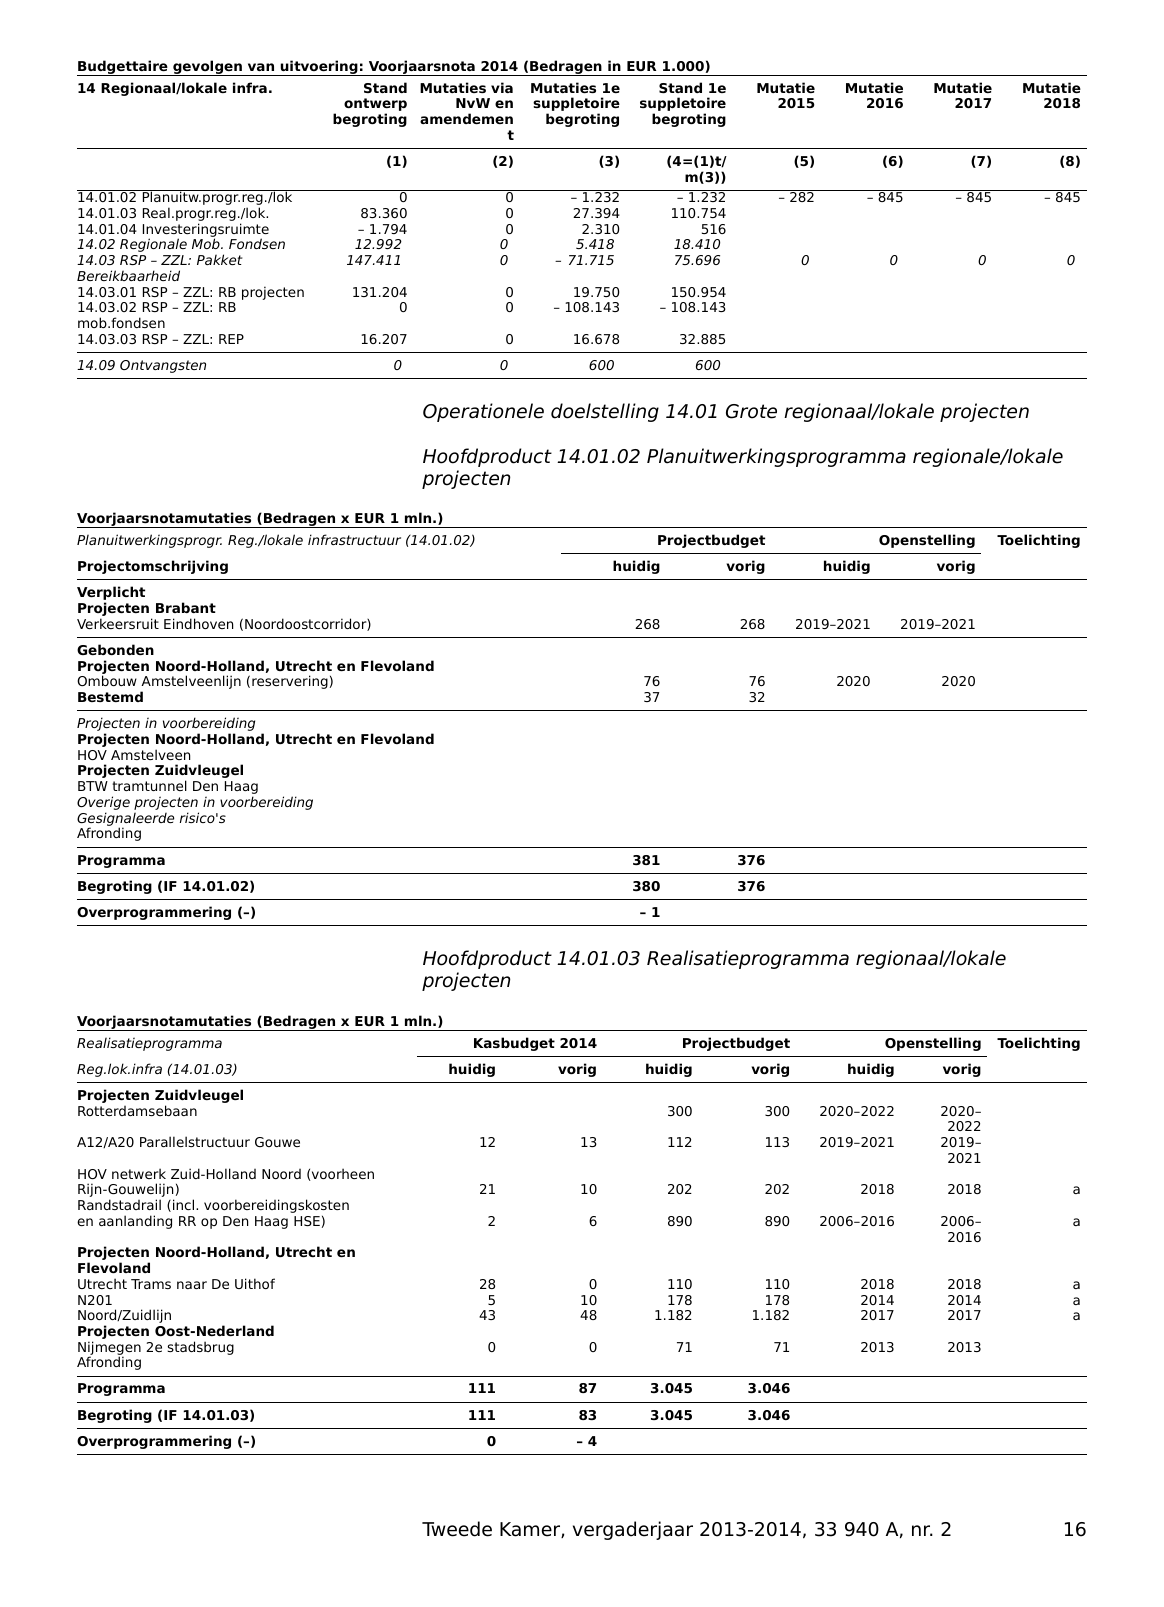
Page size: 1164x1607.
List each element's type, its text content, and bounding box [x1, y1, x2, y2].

table_cell [901, 1355, 987, 1376]
table_cell – 1 [561, 900, 666, 925]
table_cell 5.418 [520, 237, 626, 253]
table_cell – 71.715 [520, 253, 626, 284]
table_cell [603, 1355, 698, 1376]
table_cell [998, 284, 1087, 300]
table_cell 0 [417, 1340, 502, 1355]
table_cell 2018 [796, 1182, 901, 1198]
table_cell 5 [417, 1292, 502, 1308]
table_cell 75.696 [626, 253, 732, 284]
table_cell [666, 748, 771, 763]
table_cell [603, 1198, 698, 1214]
table_cell huidig [796, 1057, 901, 1082]
table_cell [502, 1355, 603, 1376]
table_cell [603, 1083, 698, 1103]
table_cell 10 [502, 1182, 603, 1198]
table_cell [998, 353, 1087, 378]
table_cell – 845 [998, 191, 1087, 206]
table_cell vorig [666, 554, 771, 579]
table_cell [699, 1245, 796, 1277]
table_cell 0 [909, 253, 998, 284]
table_cell – 845 [909, 191, 998, 206]
table_cell 71 [699, 1340, 796, 1355]
table_cell [981, 601, 1087, 617]
table_cell 178 [603, 1292, 698, 1308]
table_cell [987, 1135, 1087, 1166]
table_cell huidig [417, 1057, 502, 1082]
table_cell 2013 [901, 1340, 987, 1355]
table_cell 110 [603, 1277, 698, 1292]
table_cell [901, 1083, 987, 1103]
table_cell [796, 1377, 901, 1402]
table_cell a [987, 1277, 1087, 1292]
table_cell (5) [732, 149, 821, 190]
table_cell [699, 1083, 796, 1103]
table_cell Gebonden [77, 638, 561, 658]
table_cell – 282 [732, 191, 821, 206]
table_cell Programma [77, 848, 561, 873]
table_cell [732, 300, 821, 332]
table_cell en aanlanding RR op Den Haag HSE) [77, 1214, 417, 1245]
table_cell 32.885 [626, 332, 732, 352]
table_cell Nijmegen 2e stadsbrug [77, 1340, 417, 1355]
table_cell [561, 601, 666, 617]
table_cell 1.182 [603, 1308, 698, 1324]
table_cell [981, 617, 1087, 637]
table_cell 2.310 [520, 221, 626, 237]
table_cell vorig [876, 554, 981, 579]
table_cell 14.03.01 RSP – ZZL: RB projecten [77, 284, 307, 300]
table_cell [666, 638, 771, 658]
table_cell [987, 1083, 1087, 1103]
table_cell Projecten Noord-Holland, Utrecht en Flevoland [77, 1245, 417, 1277]
table_cell Mutatie 2016 [821, 76, 909, 148]
table_cell Begroting (IF 14.01.02) [77, 874, 561, 899]
table_cell [876, 711, 981, 732]
subtitle Hoofdproduct 14.01.03 Realisatieprogramma regionaal/lokale projecten [422, 948, 1087, 992]
table_cell a [987, 1182, 1087, 1198]
table_cell Rijn-Gouwelijn) [77, 1182, 417, 1198]
table_cell Mutatie 2015 [732, 76, 821, 148]
table_cell – 1.794 [307, 221, 413, 237]
table_header Budgettaire gevolgen van uitvoering: Voorjaarsnota 2014 (Bedragen in EUR 1.000) [77, 59, 1087, 75]
table_cell [876, 779, 981, 795]
table_cell 113 [699, 1135, 796, 1166]
table_cell [876, 748, 981, 763]
table_cell [987, 1355, 1087, 1376]
table_cell 0 [413, 237, 519, 253]
table_cell Stand 1e suppletoire begroting [626, 76, 732, 148]
table_cell 3.046 [699, 1377, 796, 1402]
table_cell 890 [699, 1214, 796, 1245]
table_cell [417, 1198, 502, 1214]
table_cell Ombouw Amstelveenlijn (reservering) [77, 674, 561, 690]
table_cell Randstadrail (incl. voorbereidingskosten [77, 1198, 417, 1214]
table_cell [981, 826, 1087, 847]
table_cell Bestemd [77, 690, 561, 710]
table_cell [987, 1324, 1087, 1339]
table_cell 14.01.02 Planuitw.progr.reg./lok [77, 191, 307, 206]
table_cell [666, 779, 771, 795]
table_cell 0 [307, 300, 413, 332]
table_cell Projectbudget [603, 1031, 796, 1056]
table_cell Projectbudget [561, 528, 771, 553]
table_cell [771, 874, 876, 899]
table_cell [603, 1166, 698, 1182]
table_cell 110.754 [626, 206, 732, 221]
table_cell [981, 659, 1087, 674]
table_cell Projecten Noord-Holland, Utrecht en Flevoland [77, 732, 561, 747]
table_cell [796, 1403, 901, 1428]
table_cell [901, 1245, 987, 1277]
table_cell [987, 1377, 1087, 1402]
table_cell [561, 826, 666, 847]
table_cell [821, 353, 909, 378]
table_cell – 108.143 [626, 300, 732, 332]
table_cell [417, 1166, 502, 1182]
table_cell [502, 1324, 603, 1339]
table_cell [699, 1355, 796, 1376]
table_cell 0 [413, 353, 519, 378]
table_cell 0 [732, 253, 821, 284]
table_cell [771, 580, 876, 601]
table_cell [987, 1403, 1087, 1428]
table_cell 32 [666, 690, 771, 710]
table_cell [981, 690, 1087, 710]
subtitle Hoofdproduct 14.01.02 Planuitwerkingsprogramma regionale/lokale projecten [422, 446, 1087, 489]
table_cell 0 [413, 332, 519, 352]
table_cell 381 [561, 848, 666, 873]
table_cell Projectomschrijving [77, 553, 561, 579]
table_cell [771, 732, 876, 747]
table_cell [796, 1245, 901, 1277]
table_cell 2018 [901, 1182, 987, 1198]
table_cell [876, 826, 981, 847]
table_cell [981, 638, 1087, 658]
table_cell [981, 810, 1087, 826]
table_cell 2020 [876, 674, 981, 690]
table_cell [796, 1324, 901, 1339]
table_cell 202 [603, 1182, 698, 1198]
table_cell [561, 748, 666, 763]
table_cell [561, 659, 666, 674]
table_cell [771, 900, 876, 925]
table_cell [502, 1083, 603, 1103]
table_cell [603, 1324, 698, 1339]
table_header Voorjaarsnotamutaties (Bedragen x EUR 1 mln.) [77, 511, 1087, 527]
table_cell [666, 763, 771, 779]
table_cell 600 [626, 353, 732, 378]
table_cell vorig [699, 1057, 796, 1082]
subtitle Operationele doelstelling 14.01 Grote regionaal/lokale projecten [422, 401, 1087, 423]
table_cell 1.182 [699, 1308, 796, 1324]
table_cell – 1.232 [520, 191, 626, 206]
table_cell [732, 221, 821, 237]
table_cell 16.207 [307, 332, 413, 352]
table_cell Overprogrammering (–) [77, 1429, 417, 1454]
table_cell [998, 206, 1087, 221]
table_cell [876, 580, 981, 601]
table_cell 14.02 Regionale Mob. Fondsen [77, 237, 307, 253]
table_cell huidig [561, 554, 666, 579]
table_cell Projecten Zuidvleugel [77, 1083, 417, 1103]
table_cell 300 [699, 1104, 796, 1135]
table_cell 12 [417, 1135, 502, 1166]
table_cell vorig [502, 1057, 603, 1082]
table_cell [417, 1324, 502, 1339]
table_cell [732, 284, 821, 300]
table_cell [998, 300, 1087, 332]
table_cell 0 [307, 191, 413, 206]
table_cell BTW tramtunnel Den Haag [77, 779, 561, 795]
table_cell 0 [307, 353, 413, 378]
table_cell 178 [699, 1292, 796, 1308]
table_cell [901, 1166, 987, 1182]
table_cell – 4 [502, 1429, 603, 1454]
table_cell [987, 1245, 1087, 1277]
table_cell [417, 1355, 502, 1376]
table_cell [876, 601, 981, 617]
table_cell 0 [413, 221, 519, 237]
table_cell 14.03 RSP – ZZL: Pakket Bereikbaarheid [77, 253, 307, 284]
table_cell [987, 1166, 1087, 1182]
table_cell [981, 900, 1087, 925]
table_header Voorjaarsnotamutaties (Bedragen x EUR 1 mln.) [77, 1014, 1087, 1030]
table_cell (7) [909, 149, 998, 190]
table_cell [666, 810, 771, 826]
table_cell [821, 206, 909, 221]
table_cell 0 [502, 1340, 603, 1355]
table_cell [771, 848, 876, 873]
table_cell 0 [413, 300, 519, 332]
table_cell [771, 779, 876, 795]
table_cell [998, 332, 1087, 352]
table_cell Planuitwerkingsprogr. Reg./lokale infrastructuur (14.01.02) [77, 528, 561, 553]
table_cell [666, 900, 771, 925]
table_cell Mutaties via NvW en amendement [413, 76, 519, 148]
table_cell 380 [561, 874, 666, 899]
table_cell [666, 732, 771, 747]
table_cell Noord/Zuidlijn [77, 1308, 417, 1324]
table_cell [876, 795, 981, 810]
table_cell [901, 1377, 987, 1402]
table_cell [417, 1104, 502, 1135]
table_cell [987, 1198, 1087, 1214]
table_cell 14.03.02 RSP – ZZL: RB mob.fondsen [77, 300, 307, 332]
table_cell Overige projecten in voorbereiding [77, 795, 561, 810]
table_cell Kasbudget 2014 [417, 1031, 603, 1056]
table_cell Afronding [77, 826, 561, 847]
table_cell Projecten Noord-Holland, Utrecht en Flevoland [77, 659, 561, 674]
table_cell 2014 [796, 1292, 901, 1308]
table_cell Programma [77, 1377, 417, 1402]
table_cell [981, 795, 1087, 810]
table_cell [981, 874, 1087, 899]
table_cell 87 [502, 1377, 603, 1402]
table_cell [981, 763, 1087, 779]
table_cell [981, 779, 1087, 795]
table_cell [981, 674, 1087, 690]
table_cell [981, 711, 1087, 732]
table_cell [732, 332, 821, 352]
table_cell [981, 553, 1087, 579]
table_cell 111 [417, 1377, 502, 1402]
table_cell [821, 300, 909, 332]
table_cell [876, 690, 981, 710]
table_cell [771, 690, 876, 710]
table_cell [796, 1355, 901, 1376]
table_cell [998, 237, 1087, 253]
table_cell [821, 332, 909, 352]
table_cell [909, 221, 998, 237]
table_cell [987, 1104, 1087, 1135]
table_cell [561, 711, 666, 732]
table_cell 13 [502, 1135, 603, 1166]
table_cell Verplicht [77, 580, 561, 601]
table_cell 71 [603, 1340, 698, 1355]
table_cell 0 [413, 284, 519, 300]
table_cell [732, 237, 821, 253]
table_cell [417, 1083, 502, 1103]
table_cell [666, 795, 771, 810]
table_cell [901, 1429, 987, 1454]
table_cell Verkeersruit Eindhoven (Noordoostcorridor) [77, 617, 561, 637]
table_cell [909, 332, 998, 352]
table_cell Begroting (IF 14.01.03) [77, 1403, 417, 1428]
table_cell [699, 1166, 796, 1182]
table_cell [699, 1429, 796, 1454]
table_cell [876, 848, 981, 873]
table_cell 12.992 [307, 237, 413, 253]
table_cell [821, 237, 909, 253]
table_cell 2006–2016 [901, 1214, 987, 1245]
table_cell HOV netwerk Zuid-Holland Noord (voorheen [77, 1166, 417, 1182]
table_cell [981, 748, 1087, 763]
table_cell [909, 206, 998, 221]
table_cell 2006–2016 [796, 1214, 901, 1245]
table_cell 147.411 [307, 253, 413, 284]
table_cell Openstelling [796, 1031, 987, 1056]
table_cell Afronding [77, 1355, 417, 1376]
table_cell 0 [413, 206, 519, 221]
table_cell 19.750 [520, 284, 626, 300]
table_cell (2) [413, 149, 519, 190]
table_cell 10 [502, 1292, 603, 1308]
table_cell – 1.232 [626, 191, 732, 206]
table_cell [699, 1324, 796, 1339]
table_cell [909, 300, 998, 332]
table_cell [981, 580, 1087, 601]
table_cell (4=(1)t/m(3)) [626, 149, 732, 190]
table_cell 18.410 [626, 237, 732, 253]
table_cell Projecten Brabant [77, 601, 561, 617]
table_cell [876, 874, 981, 899]
table_cell [771, 810, 876, 826]
table_cell [998, 221, 1087, 237]
table_cell 112 [603, 1135, 698, 1166]
table_cell [771, 601, 876, 617]
table_cell 76 [666, 674, 771, 690]
table_cell 376 [666, 874, 771, 899]
table_cell 0 [417, 1429, 502, 1454]
table_cell 2020 [771, 674, 876, 690]
table_cell [77, 149, 307, 190]
table_cell [876, 900, 981, 925]
table_cell 300 [603, 1104, 698, 1135]
table_cell [502, 1166, 603, 1182]
table_cell 14.01.04 Investeringsruimte [77, 221, 307, 237]
table_cell 14 Regionaal/lokale infra. [77, 76, 307, 148]
table_cell 2019–2021 [771, 617, 876, 637]
table_cell [909, 284, 998, 300]
table_cell [561, 779, 666, 795]
table_cell (8) [998, 149, 1087, 190]
table_cell a [987, 1292, 1087, 1308]
table_cell 2014 [901, 1292, 987, 1308]
table_cell Mutatie 2018 [998, 76, 1087, 148]
table_cell Projecten Oost-Nederland [77, 1324, 417, 1339]
table_cell [901, 1324, 987, 1339]
table_cell 37 [561, 690, 666, 710]
table_cell 14.03.03 RSP – ZZL: REP [77, 332, 307, 352]
table_cell [666, 711, 771, 732]
table_cell 83.360 [307, 206, 413, 221]
table_cell 0 [502, 1277, 603, 1292]
table_cell 16.678 [520, 332, 626, 352]
table_cell 43 [417, 1308, 502, 1324]
table_cell [699, 1198, 796, 1214]
table_cell Utrecht Trams naar De Uithof [77, 1277, 417, 1292]
table_cell [876, 638, 981, 658]
table_cell Toelichting [981, 528, 1087, 553]
table_cell Rotterdamsebaan [77, 1104, 417, 1135]
table_cell [561, 810, 666, 826]
table_cell 48 [502, 1308, 603, 1324]
table_cell [771, 638, 876, 658]
table_cell [732, 353, 821, 378]
table_cell [771, 711, 876, 732]
table_cell [771, 826, 876, 847]
table_cell [603, 1429, 698, 1454]
table_cell [417, 1245, 502, 1277]
table_cell [987, 1340, 1087, 1355]
table_cell 890 [603, 1214, 698, 1245]
table_cell [771, 763, 876, 779]
table_cell [561, 763, 666, 779]
table_cell Gesignaleerde risico's [77, 810, 561, 826]
table_cell [771, 748, 876, 763]
table_cell Projecten Zuidvleugel [77, 763, 561, 779]
table_cell [502, 1104, 603, 1135]
table_cell 14.01.03 Real.progr.reg./lok. [77, 206, 307, 221]
table_cell 2013 [796, 1340, 901, 1355]
table_cell [901, 1403, 987, 1428]
table_cell 268 [561, 617, 666, 637]
table_cell huidig [771, 554, 876, 579]
table_cell Openstelling [771, 528, 981, 553]
table_cell [771, 795, 876, 810]
table_cell [603, 1245, 698, 1277]
table_cell [876, 810, 981, 826]
table_cell [796, 1166, 901, 1182]
table_cell 14.09 Ontvangsten [77, 353, 307, 378]
table_cell a [987, 1308, 1087, 1324]
table_cell – 845 [821, 191, 909, 206]
table_cell 2019–2021 [796, 1135, 901, 1166]
table_cell 268 [666, 617, 771, 637]
table_cell [732, 206, 821, 221]
table_cell [502, 1198, 603, 1214]
table_cell Reg.lok.infra (14.01.03) [77, 1056, 417, 1082]
table_cell 0 [998, 253, 1087, 284]
table_cell [561, 732, 666, 747]
table_cell [796, 1429, 901, 1454]
table_cell [666, 659, 771, 674]
table_cell [561, 638, 666, 658]
table_cell (3) [520, 149, 626, 190]
table_cell [987, 1429, 1087, 1454]
table_cell N201 [77, 1292, 417, 1308]
table_cell Realisatieprogramma [77, 1031, 417, 1056]
table_cell huidig [603, 1057, 698, 1082]
table_cell 2017 [901, 1308, 987, 1324]
table_cell [981, 848, 1087, 873]
table_cell Toelichting [987, 1031, 1087, 1056]
table_cell 3.045 [603, 1377, 698, 1402]
table_cell [821, 284, 909, 300]
table_cell 3.046 [699, 1403, 796, 1428]
table_cell 150.954 [626, 284, 732, 300]
table_cell 111 [417, 1403, 502, 1428]
table_cell [796, 1083, 901, 1103]
table_cell 2020–2022 [796, 1104, 901, 1135]
table_cell 376 [666, 848, 771, 873]
table_cell [666, 580, 771, 601]
table_cell HOV Amstelveen [77, 748, 561, 763]
table_cell 516 [626, 221, 732, 237]
table_cell 600 [520, 353, 626, 378]
table_cell Stand ontwerp begroting [307, 76, 413, 148]
table_cell 2018 [796, 1277, 901, 1292]
table_cell [909, 237, 998, 253]
table_cell 2018 [901, 1277, 987, 1292]
table_cell 2020–2022 [901, 1104, 987, 1135]
table_cell [981, 732, 1087, 747]
table_cell [771, 659, 876, 674]
table_cell 83 [502, 1403, 603, 1428]
table_cell 2017 [796, 1308, 901, 1324]
table_cell (6) [821, 149, 909, 190]
table_cell 0 [413, 253, 519, 284]
table_cell [561, 580, 666, 601]
table_cell [796, 1198, 901, 1214]
table_cell a [987, 1214, 1087, 1245]
table_cell [876, 659, 981, 674]
table_cell Mutaties 1e suppletoire begroting [520, 76, 626, 148]
table_cell [876, 763, 981, 779]
table_cell [821, 221, 909, 237]
table_cell [987, 1056, 1087, 1082]
table_cell 76 [561, 674, 666, 690]
table_cell Projecten in voorbereiding [77, 711, 561, 732]
table_cell A12/A20 Parallelstructuur Gouwe [77, 1135, 417, 1166]
table_cell 0 [821, 253, 909, 284]
table_cell 2019–2021 [876, 617, 981, 637]
table_cell [876, 732, 981, 747]
table_cell 2019–2021 [901, 1135, 987, 1166]
table_cell [666, 601, 771, 617]
table_cell Mutatie 2017 [909, 76, 998, 148]
table_cell [666, 826, 771, 847]
table_cell 3.045 [603, 1403, 698, 1428]
table_cell 21 [417, 1182, 502, 1198]
table_cell 131.204 [307, 284, 413, 300]
table_cell [502, 1245, 603, 1277]
table_cell Overprogrammering (–) [77, 900, 561, 925]
table_cell [561, 795, 666, 810]
table_cell – 108.143 [520, 300, 626, 332]
table_cell 2 [417, 1214, 502, 1245]
table_cell 110 [699, 1277, 796, 1292]
table_cell vorig [901, 1057, 987, 1082]
table_cell 6 [502, 1214, 603, 1245]
table_cell [909, 353, 998, 378]
table_cell 27.394 [520, 206, 626, 221]
table_cell 202 [699, 1182, 796, 1198]
table_cell 28 [417, 1277, 502, 1292]
table_cell 0 [413, 191, 519, 206]
table_cell (1) [307, 149, 413, 190]
table_cell [901, 1198, 987, 1214]
